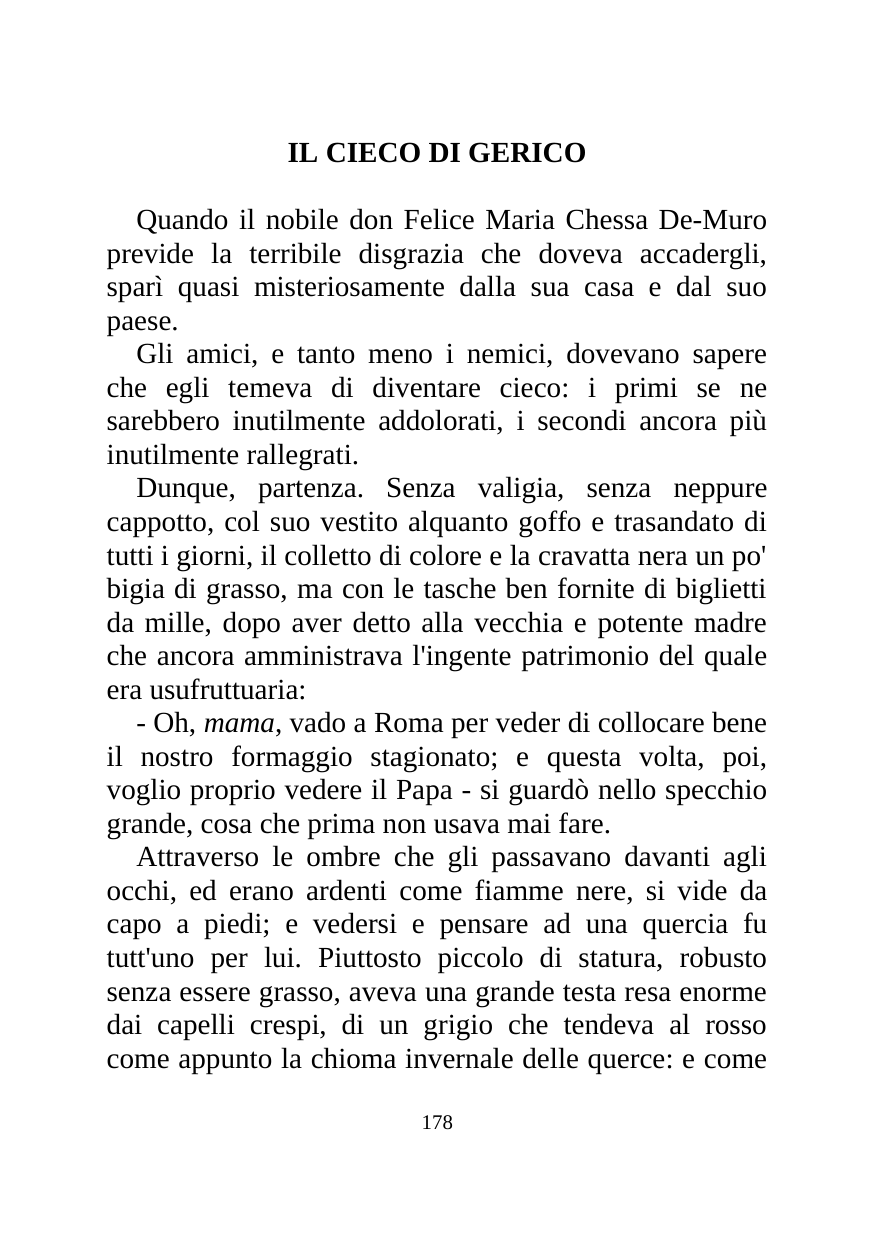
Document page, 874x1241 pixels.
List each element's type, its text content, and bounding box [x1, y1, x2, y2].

text Quando il nobile don Felice Maria Chessa De-Muro previde la terribile disgrazia che doveva accadergli, sparì quasi misteriosamente dalla sua casa e dal suo paese. [106, 202, 768, 336]
text - Oh, mama, vado a Roma per veder di collocare bene il nostro formaggio stagionato; e questa volta, poi, voglio proprio vedere il Papa - si guardò nello specchio grande, cosa che prima non usava mai fare. [106, 705, 768, 839]
text IL CIECO DI GERICO [106, 135, 768, 169]
text Dunque, partenza. Senza valigia, senza neppure cappotto, col suo vestito alquanto goffo e trasandato di tutti i giorni, il colletto di colore e la cravatta nera un po' bigia di grasso, ma con le tasche ben fornite di biglietti da mille, dopo aver detto alla vecchia e potente madre che ancora amministrava l'ingente patrimonio del quale era usufruttuaria: [106, 471, 768, 705]
text Gli amici, e tanto meno i nemici, dovevano sapere che egli temeva di diventare cieco: i primi se ne sarebbero inutilmente addolorati, i secondi ancora più inutilmente rallegrati. [106, 336, 768, 471]
text Attraverso le ombre che gli passavano davanti agli occhi, ed erano ardenti come fiamme nere, si vide da capo a piedi; e vedersi e pensare ad una quercia fu tutt'uno per lui. Piuttosto piccolo di statura, robusto senza essere grasso, aveva una grande testa resa enorme dai capelli crespi, di un grigio che tendeva al rosso come appunto la chioma invernale delle querce: e come [106, 839, 768, 1074]
